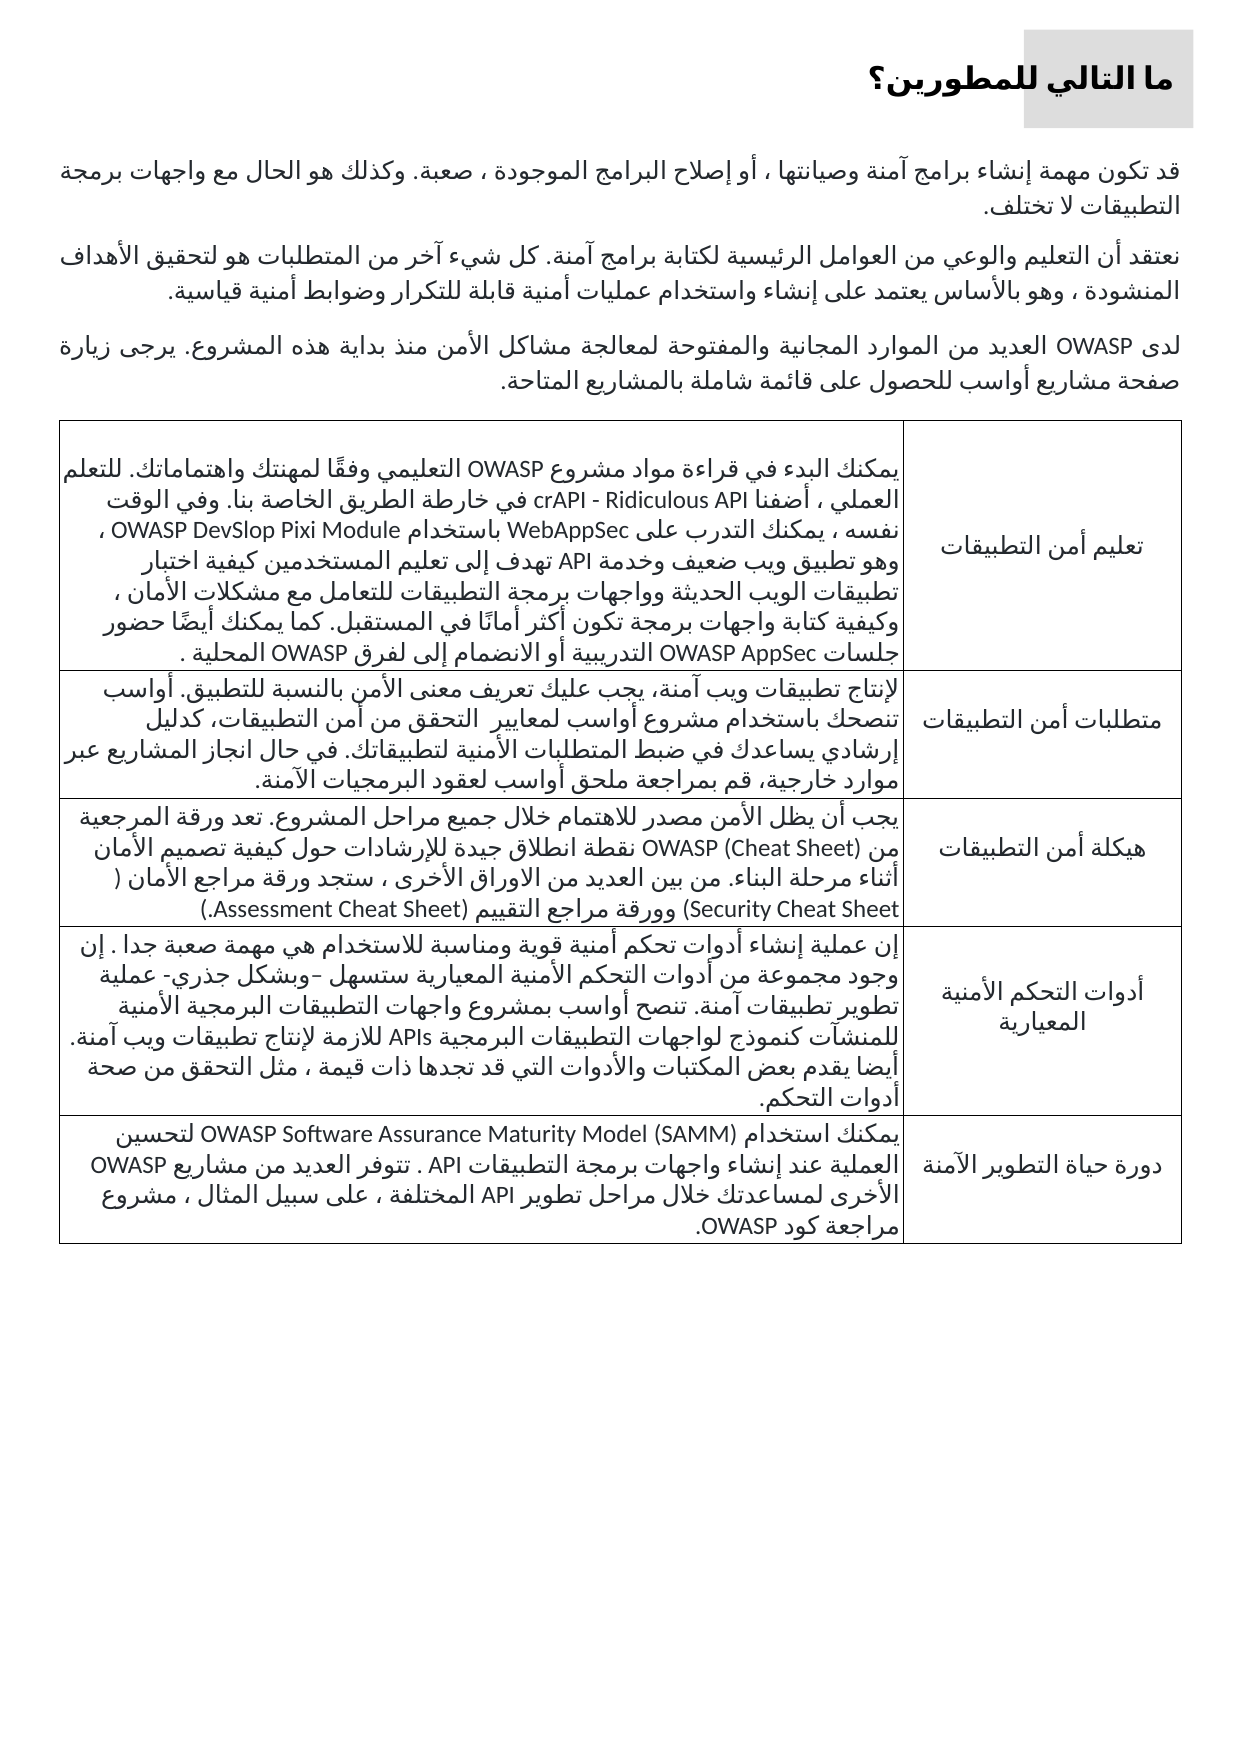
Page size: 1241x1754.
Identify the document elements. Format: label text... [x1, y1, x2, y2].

table_cell أدوات التحكم الأمنية المعيارية [904, 927, 1181, 1115]
table_cell يمكنك استخدام OWASP Software Assurance Maturity Model (SAMM) لتحسين العملية عند إنشاء واجهات برمجة التطبيقات API . تتوفر العديد من مشاريع OWASP الأخرى لمساعدتك خلال مراحل تطوير API المختلفة ، على سبيل المثال ، مشروع مراجعة كود OWASP. [60, 1116, 903, 1243]
table_cell لإنتاج تطبيقات ويب آمنة، يجب عليك تعريف معنى الأمن بالنسبة للتطبيق. أواسب تنصحك باستخدام مشروع أواسب لمعايير التحقق من أمن التطبيقات، كدليل إرشادي يساعدك في ضبط المتطلبات الأمنية لتطبيقاتك. في حال انجاز المشاريع عبر موارد خارجية، قم بمراجعة ملحق أواسب لعقود البرمجيات الآمنة. [60, 671, 903, 798]
table_cell هيكلة أمن التطبيقات [904, 799, 1181, 926]
table_header تعليم أمن التطبيقات [904, 421, 1181, 670]
table_cell إن عملية إنشاء أدوات تحكم أمنية قوية ومناسبة للاستخدام هي مهمة صعبة جدا . إن وجود مجموعة من أدوات التحكم الأمنية المعيارية ستسهل –وبشكل جذري- عملية تطوير تطبيقات آمنة. تنصح أواسب بمشروع واجهات التطبيقات البرمجية الأمنية للمنشآت كنموذج لواجهات التطبيقات البرمجية APIs للازمة لإنتاج تطبيقات ويب آمنة. أيضا يقدم بعض المكتبات والأدوات التي قد تجدها ذات قيمة ، مثل التحقق من صحة أدوات التحكم. [60, 927, 903, 1115]
table_header يمكنك البدء في قراءة مواد مشروع OWASP التعليمي وفقًا لمهنتك واهتماماتك. للتعلم العملي ، أضفنا crAPI - Ridiculous API في خارطة الطريق الخاصة بنا. وفي الوقت نفسه ، يمكنك التدرب على WebAppSec باستخدام OWASP DevSlop Pixi Module ، وهو تطبيق ويب ضعيف وخدمة API تهدف إلى تعليم المستخدمين كيفية اختبار تطبيقات الويب الحديثة وواجهات برمجة التطبيقات للتعامل مع مشكلات الأمان ، وكيفية كتابة واجهات برمجة تكون أكثر أمانًا في المستقبل. كما يمكنك أيضًا حضور جلسات OWASP AppSec التدريبية أو الانضمام إلى لفرق OWASP المحلية . [60, 421, 903, 670]
text قد تكون مهمة إنشاء برامج آمنة وصيانتها ، أو إصلاح البرامج الموجودة ، صعبة. وكذلك هو الحال مع واجهات برمجة التطبيقات لا تختلف. [59, 155, 1181, 221]
table_cell متطلبات أمن التطبيقات [904, 671, 1181, 798]
table_cell يجب أن يظل الأمن مصدر للاهتمام خلال جميع مراحل المشروع. تعد ورقة المرجعية من OWASP (Cheat Sheet) نقطة انطلاق جيدة للإرشادات حول كيفية تصميم الأمان أثناء مرحلة البناء. من بين العديد من الاوراق الأخرى ، ستجد ورقة مراجع الأمان (Security Cheat Sheet) وورقة مراجع التقييم (Assessment Cheat Sheet.) [60, 799, 903, 926]
text نعتقد أن التعليم والوعي من العوامل الرئيسية لكتابة برامج آمنة. كل شيء آخر من المتطلبات هو لتحقيق الأهداف المنشودة ، وهو بالأساس يعتمد على إنشاء واستخدام عمليات أمنية قابلة للتكرار وضوابط أمنية قياسية. [59, 240, 1181, 306]
table_cell دورة حياة التطوير الآمنة [904, 1116, 1181, 1243]
text لدى OWASP العديد من الموارد المجانية والمفتوحة لمعالجة مشاكل الأمن منذ بداية هذه المشروع. يرجى زيارة صفحة مشاريع أواسب للحصول على قائمة شاملة بالمشاريع المتاحة. [59, 330, 1181, 396]
